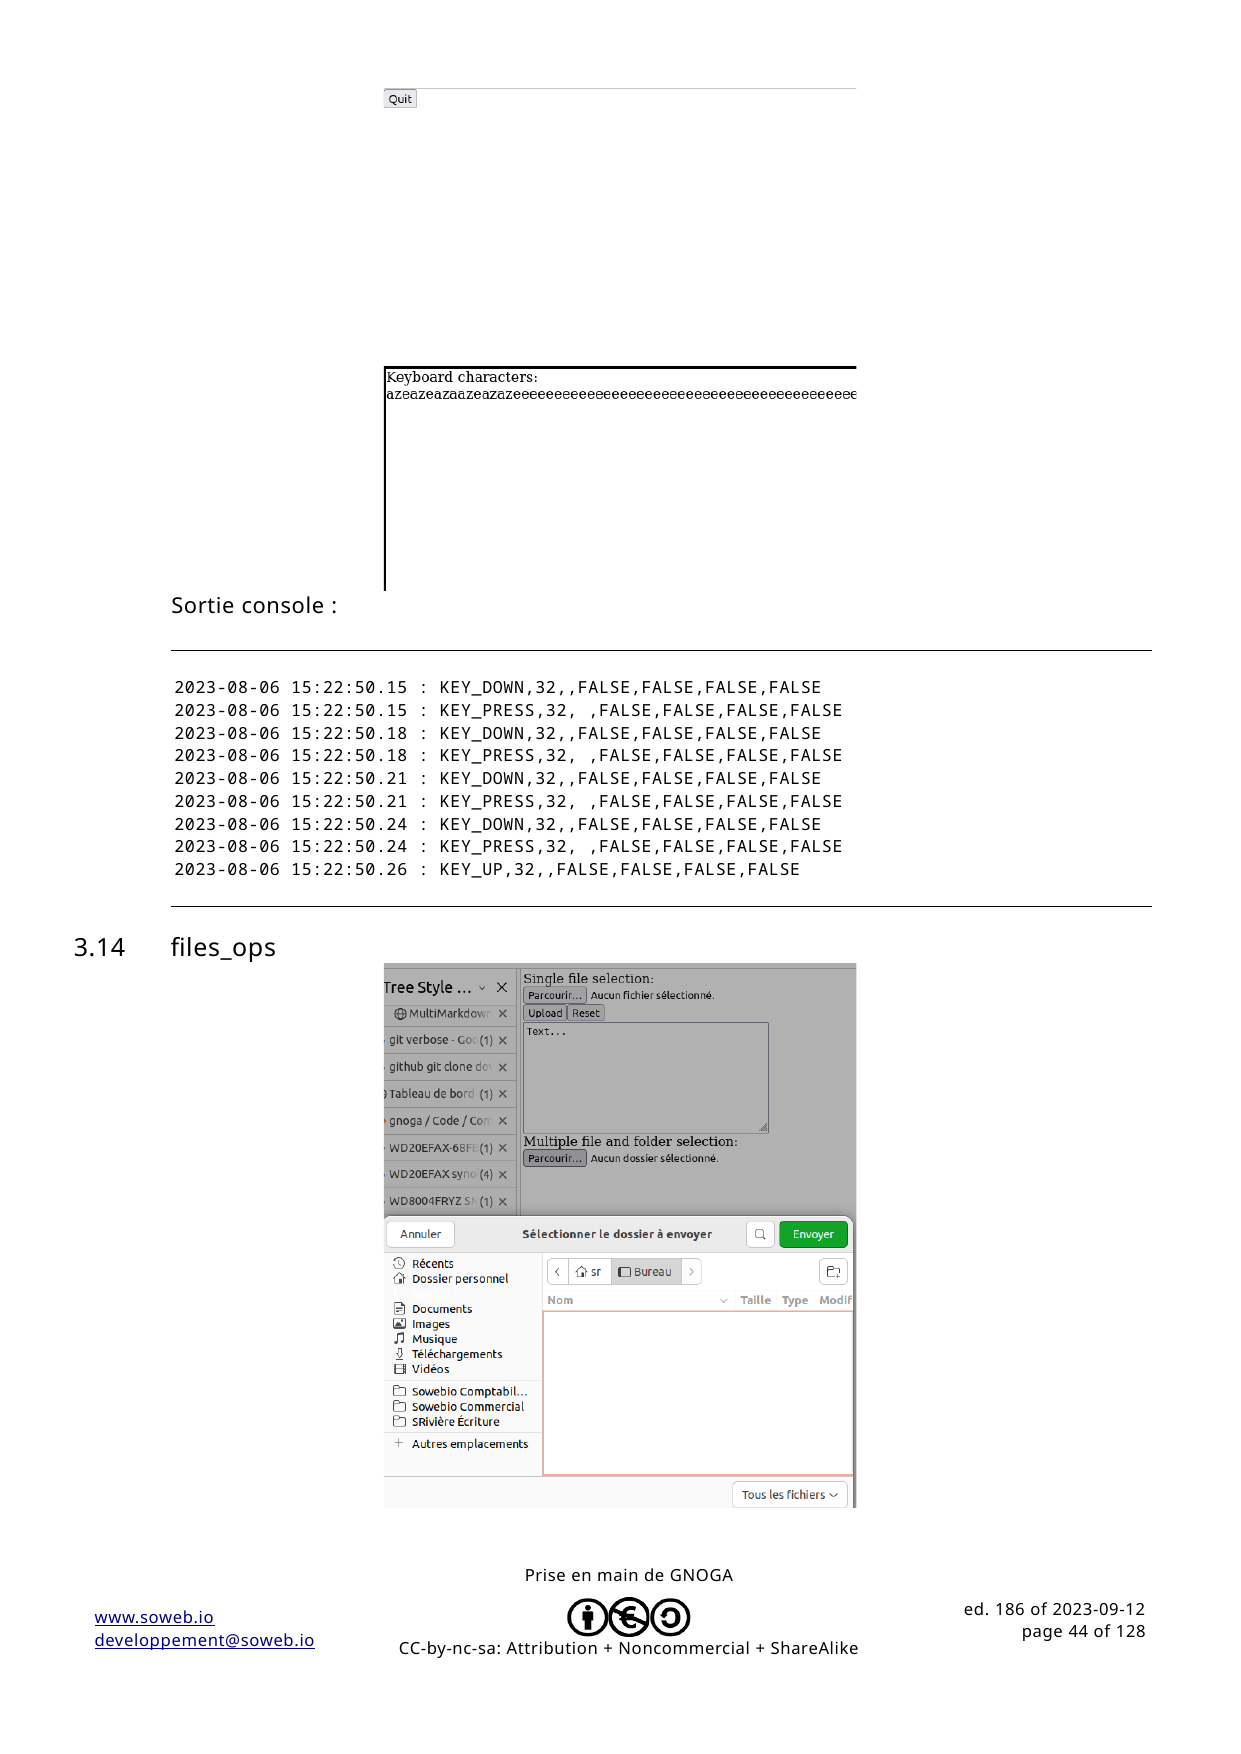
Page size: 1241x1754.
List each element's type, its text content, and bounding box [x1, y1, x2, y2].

picture [566, 1597, 691, 1637]
text Sortie console : [171, 591, 1152, 620]
list 2023-08-06 15:22:50.24 : KEY_DOWN,32,,FALSE,FALSE,FALSE,FALSE [171, 809, 1152, 832]
list 2023-08-06 15:22:50.18 : KEY_DOWN,32,,FALSE,FALSE,FALSE,FALSE [171, 718, 1152, 741]
list 2023-08-06 15:22:50.21 : KEY_PRESS,32, ,FALSE,FALSE,FALSE,FALSE [171, 786, 1152, 809]
subtitle files_ops [74, 929, 1152, 964]
picture [383, 88, 857, 591]
list 2023-08-06 15:22:50.18 : KEY_PRESS,32, ,FALSE,FALSE,FALSE,FALSE [171, 741, 1152, 764]
list 2023-08-06 15:22:50.15 : KEY_PRESS,32, ,FALSE,FALSE,FALSE,FALSE [171, 696, 1152, 718]
list 2023-08-06 15:22:50.24 : KEY_PRESS,32, ,FALSE,FALSE,FALSE,FALSE [171, 832, 1152, 854]
list 2023-08-06 15:22:50.15 : KEY_DOWN,32,,FALSE,FALSE,FALSE,FALSE [171, 651, 1152, 696]
picture [383, 963, 857, 1508]
list 2023-08-06 15:22:50.26 : KEY_UP,32,,FALSE,FALSE,FALSE,FALSE [171, 854, 1152, 906]
list 2023-08-06 15:22:50.21 : KEY_DOWN,32,,FALSE,FALSE,FALSE,FALSE [171, 764, 1152, 786]
